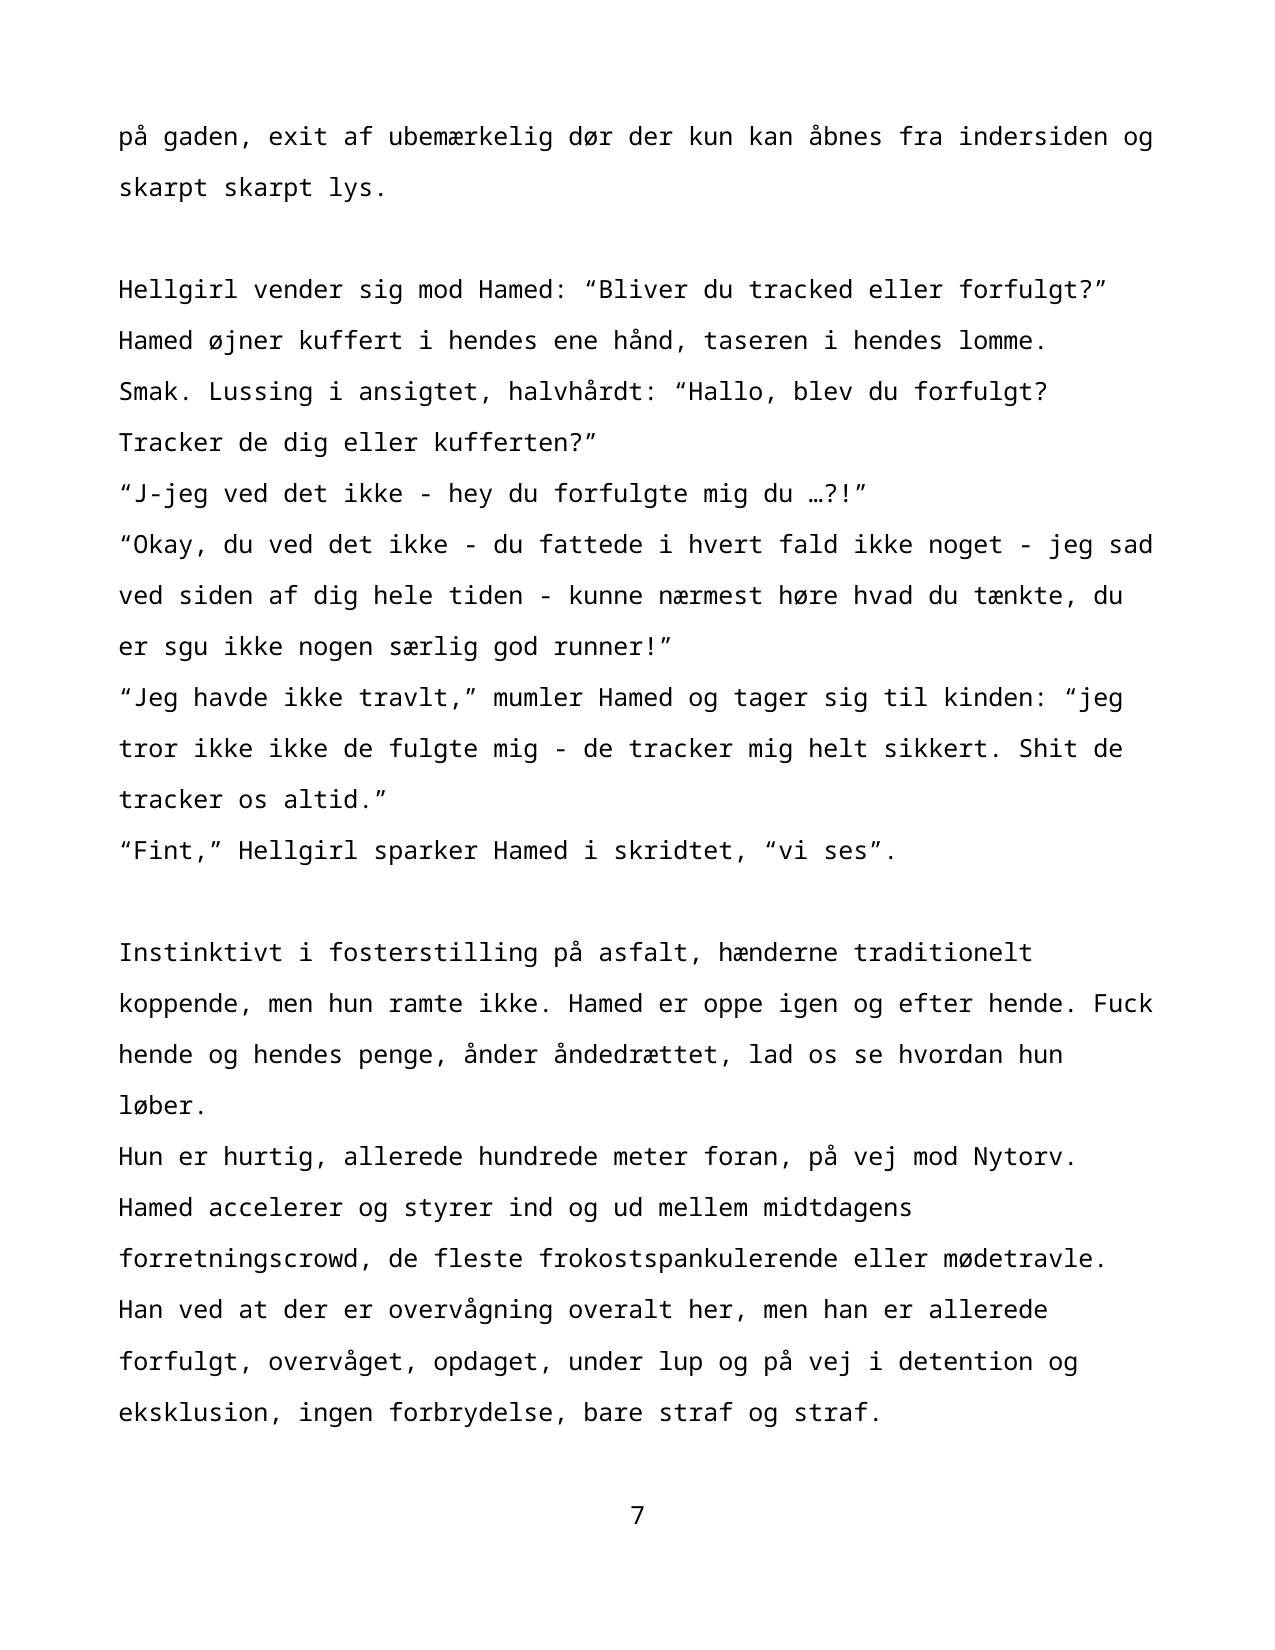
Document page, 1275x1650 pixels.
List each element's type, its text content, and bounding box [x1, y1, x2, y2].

text “Jeg havde ikke travlt,” mumler Hamed og tager sig til kinden: “jeg tror ikke ikke de fulgte mig - de tracker mig helt sikkert. Shit de tracker os altid.” [118, 679, 1157, 816]
text “Okay, du ved det ikke - du fattede i hvert fald ikke noget - jeg sad ved siden af dig hele tiden - kunne nærmest høre hvad du tænkte, du er sgu ikke nogen særlig god runner!” [118, 526, 1157, 663]
text på gaden, exit af ubemærkelig dør der kun kan åbnes fra indersiden og skarpt skarpt lys. [118, 118, 1157, 203]
text Hun er hurtig, allerede hundrede meter foran, på vej mod Nytorv. Hamed accelerer og styrer ind og ud mellem midtdagens forretningscrowd, de fleste frokostspankulerende eller mødetravle. Han ved at der er overvågning overalt her, men han er allerede forfulgt, overvåget, opdaget, under lup og på vej i detention og eksklusion, ingen forbrydelse, bare straf og straf. [118, 1139, 1157, 1428]
text “J-jeg ved det ikke - hey du forfulgte mig du …?!” [118, 475, 1157, 509]
text Hellgirl vender sig mod Hamed: “Bliver du tracked eller forfulgt?” [118, 271, 1157, 305]
text Instinktivt i fosterstilling på asfalt, hænderne traditionelt koppende, men hun ramte ikke. Hamed er oppe igen og efter hende. Fuck hende og hendes penge, ånder åndedrættet, lad os se hvordan hun løber. [118, 935, 1157, 1122]
text Hamed øjner kuffert i hendes ene hånd, taseren i hendes lomme. [118, 322, 1157, 356]
text Smak. Lussing i ansigtet, halvhårdt: “Hallo, blev du forfulgt? Tracker de dig eller kufferten?” [118, 373, 1157, 458]
text “Fint,” Hellgirl sparker Hamed i skridtet, “vi ses”. [118, 833, 1157, 867]
